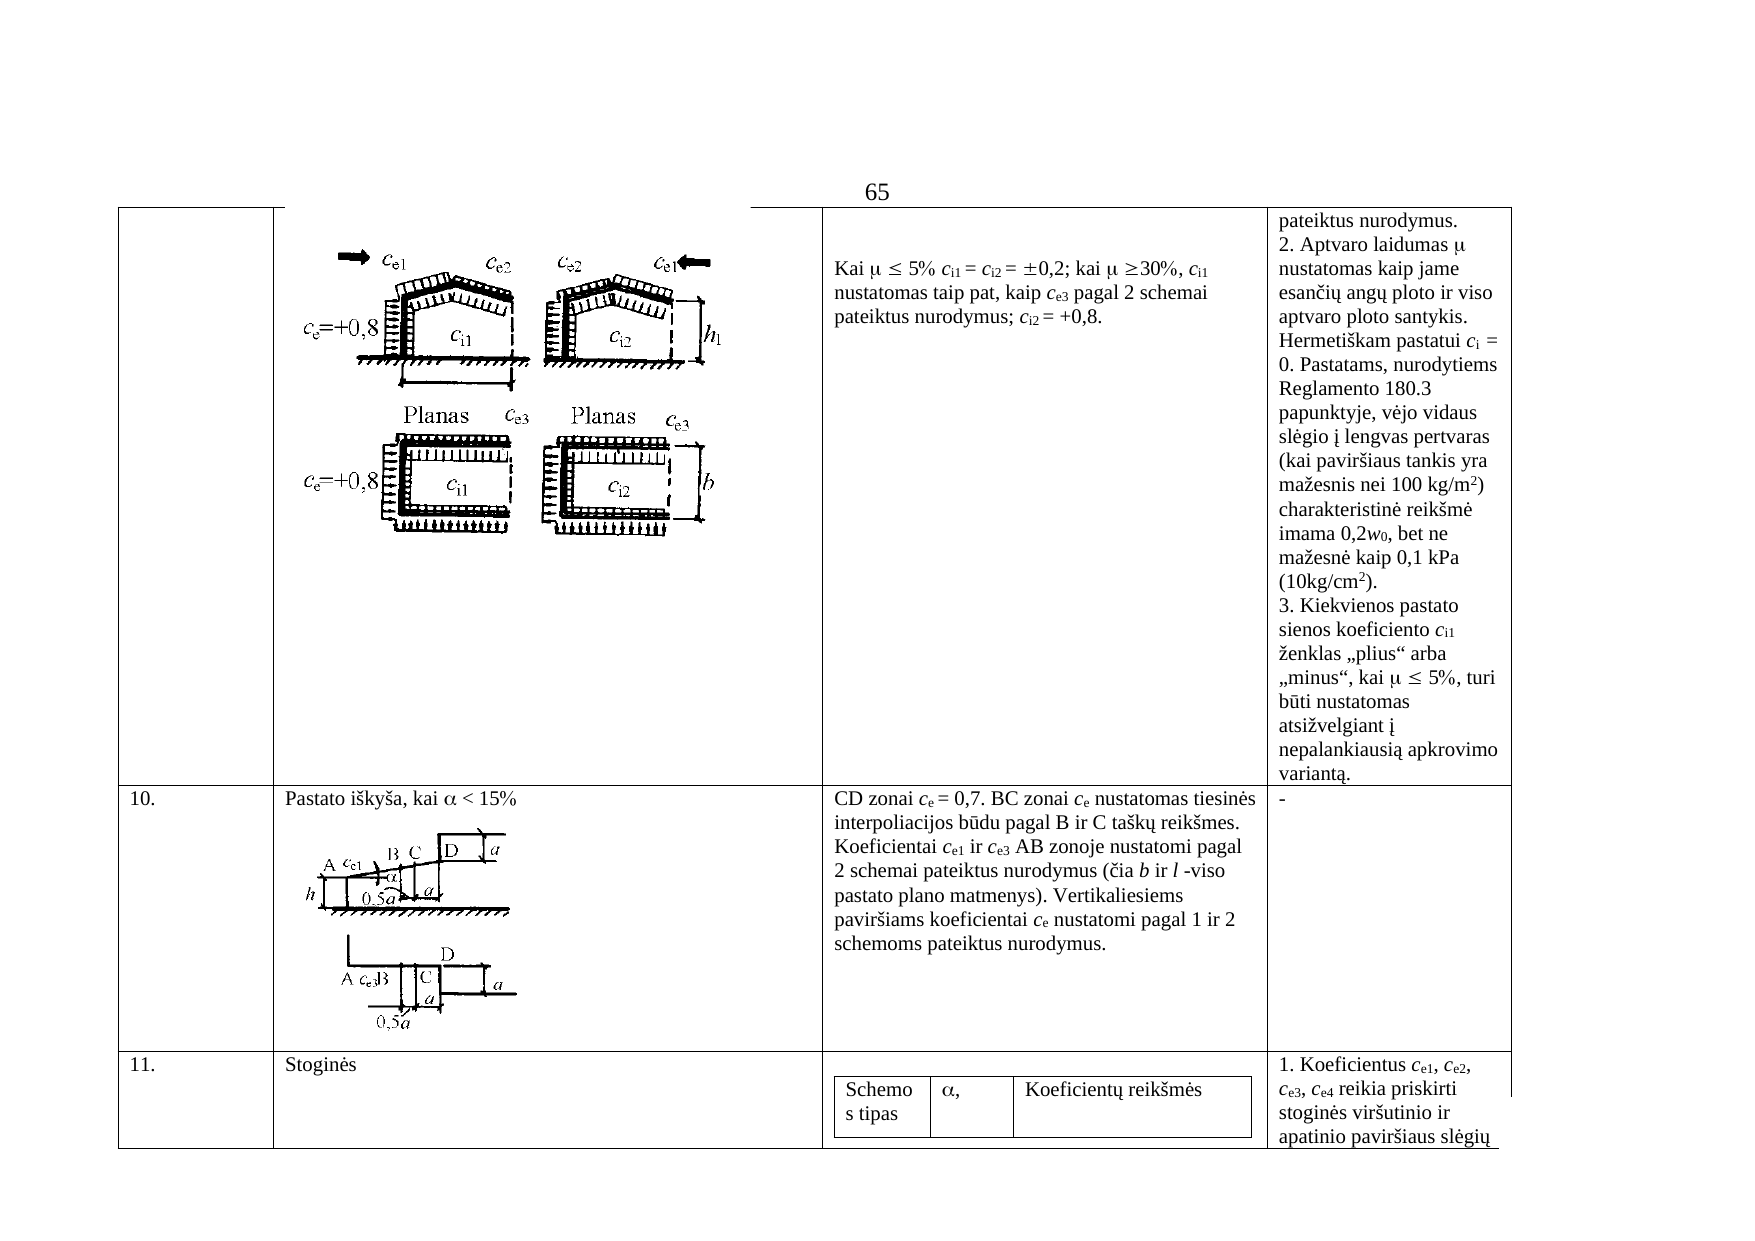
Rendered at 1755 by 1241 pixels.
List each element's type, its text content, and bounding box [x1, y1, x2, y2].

table_cell CD zonai ce = 0,7. BC zonai ce nustatomas tiesinės interpoliacijos būdu pagal B ir C taškų reikšmes. Koeficientai ce1 ir ce3 AB zonoje nustatomi pagal 2 schemai pateiktus nurodymus (čia b ir l -viso pastato plano matmenys). Vertikaliesiems paviršiams koeficientai ce nustatomi pagal 1 ir 2 schemoms pateiktus nurodymus. [823, 786, 1267, 1051]
table_cell 1. Koeficientus ce1, ce2, ce3, ce4 reikia priskirti stoginės viršutinio ir apatinio paviršiaus slėgių [1268, 1052, 1511, 1148]
table_cell - [1268, 786, 1511, 1051]
table_cell Stoginės [274, 1052, 822, 1148]
table_header Schemos tipas [835, 1077, 930, 1137]
table_cell Kai m £ 5% ci1 = ci2 = ±0,2; kai m ³30%, ci1 nustatomas taip pat, kaip ce3 pagal 2 schemai pateiktus nurodymus; ci2 = +0,8. [823, 208, 1267, 785]
table_cell 11. [119, 1052, 273, 1148]
table_cell [274, 208, 822, 785]
table_cell pateiktus nurodymus. 2. Aptvaro laidumas m nustatomas kaip jame esančių angų ploto ir viso aptvaro ploto santykis. Hermetiškam pastatui ci = 0. Pastatams, nurodytiems Reglamento 180.3 papunktyje, vėjo vidaus slėgio į lengvas pertvaras (kai paviršiaus tankis yra mažesnis nei 100 kg/m2) charakteristinė reikšmė imama 0,2w0, bet ne mažesnė kaip 0,1 kPa (10kg/cm2). 3. Kiekvienos pastato sienos koeficiento ci1 ženklas „plius“ arba „minus“, kai m £ 5%, turi būti nustatomas atsižvelgiant į nepalankiausią apkrovimo variantą. [1268, 208, 1511, 785]
table_header Koeficientų reikšmės [1014, 1077, 1251, 1137]
table_cell [119, 208, 273, 785]
table_header a, [931, 1077, 1013, 1137]
table_cell 10. [119, 786, 273, 1051]
table_cell Pastato iškyša, kai a < 15% [274, 786, 822, 1051]
table_cell [823, 1052, 1267, 1148]
table_cell - [1499, 1097, 1630, 1190]
